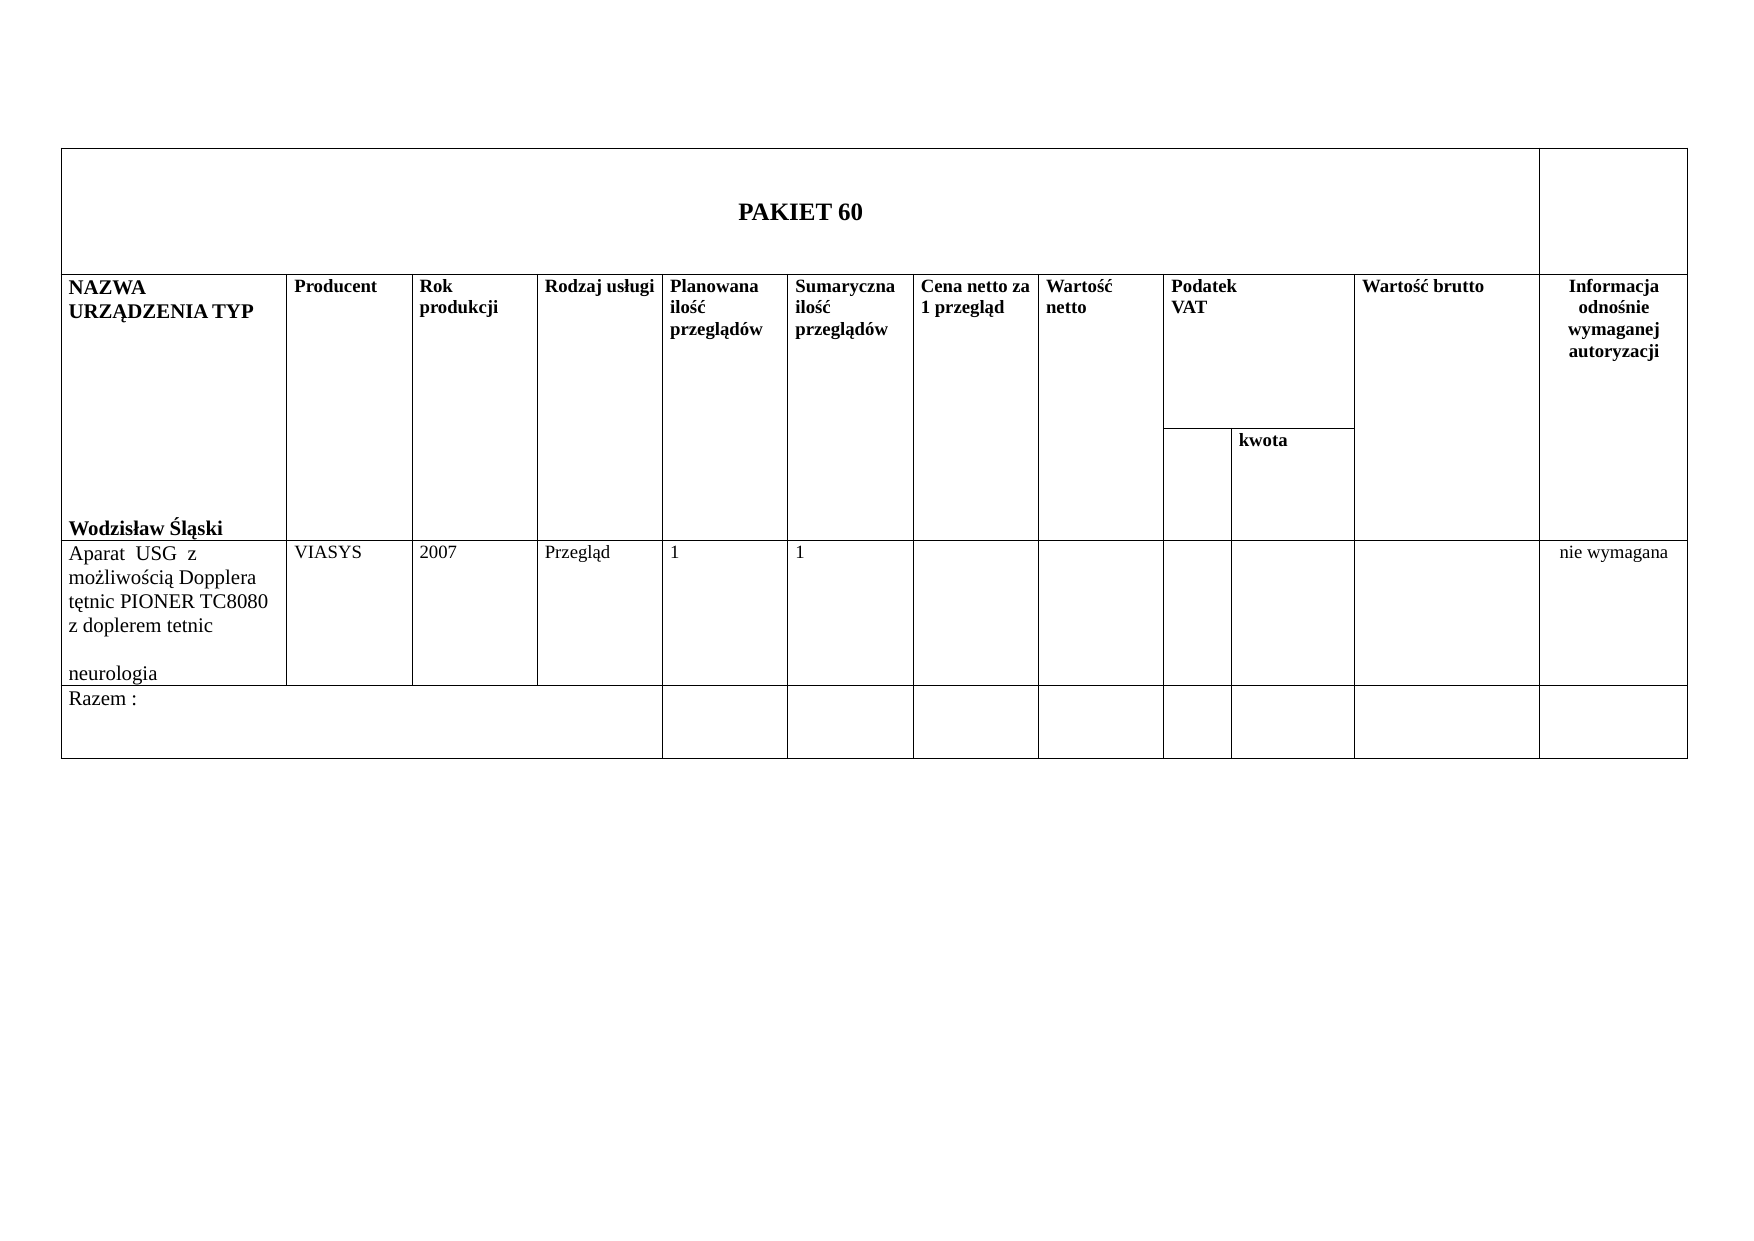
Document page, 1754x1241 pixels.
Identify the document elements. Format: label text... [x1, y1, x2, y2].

table_cell Aparat USG z możliwością Dopplera tętnic PIONER TC8080 z doplerem tetnic neurologia [62, 541, 286, 685]
table_cell Razem : [62, 686, 662, 758]
table_header [1540, 149, 1687, 274]
table_cell Rok produkcji [413, 275, 537, 539]
table_cell Cena netto za 1 przegląd [914, 275, 1038, 539]
table_cell Informacja odnośnie wymaganej autoryzacji [1540, 275, 1687, 539]
table_cell Wartość netto [1039, 275, 1163, 539]
table_cell [1164, 686, 1231, 758]
table_cell Rodzaj usługi [538, 275, 662, 539]
table_cell Wartość brutto [1355, 275, 1539, 539]
table_cell [1355, 686, 1539, 758]
table_cell Planowana ilość przeglądów [663, 275, 787, 539]
table_cell [914, 686, 1038, 758]
table_cell nie wymagana [1540, 541, 1687, 685]
table_cell Sumaryczna ilość przeglądów [788, 275, 913, 539]
table_cell [1232, 541, 1354, 685]
table_cell 1 [788, 541, 913, 685]
table_cell [1164, 541, 1231, 685]
table_cell 1 [663, 541, 787, 685]
table_cell  [1164, 429, 1231, 539]
table_cell [1232, 686, 1354, 758]
table_cell [788, 686, 913, 758]
table_cell [1540, 686, 1687, 758]
table_cell VIASYS [287, 541, 412, 685]
table_cell [1355, 541, 1539, 685]
table_cell NAZWA URZĄDZENIA TYP Wodzisław Śląski [62, 275, 286, 539]
table_cell [663, 686, 787, 758]
table_cell kwota [1232, 429, 1354, 539]
table_cell [1039, 686, 1163, 758]
table_cell 2007 [413, 541, 537, 685]
table_cell [914, 541, 1038, 685]
table_cell Producent [287, 275, 412, 539]
table_cell [1039, 541, 1163, 685]
table_header PAKIET 60 [62, 149, 1539, 274]
table_cell Przegląd [538, 541, 662, 685]
table_cell Podatek VAT [1164, 275, 1354, 428]
